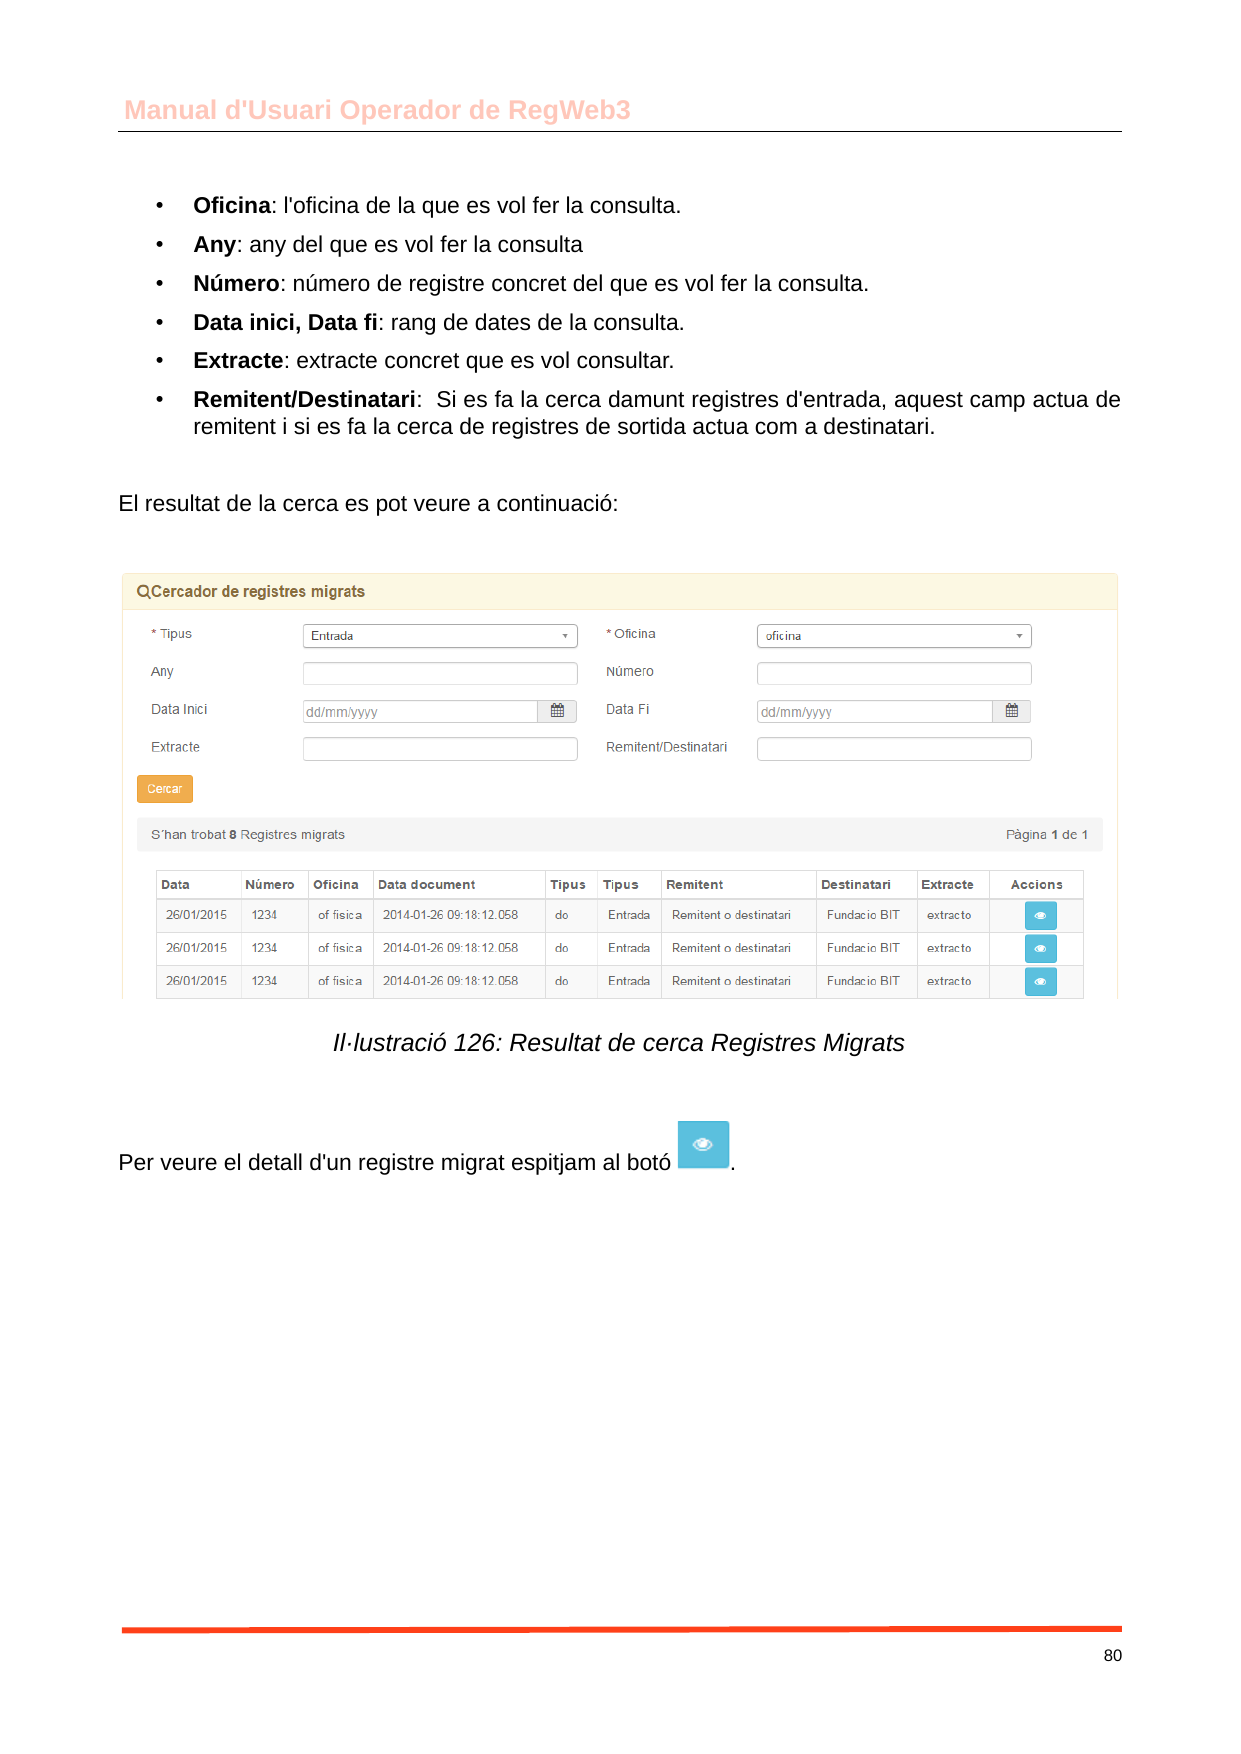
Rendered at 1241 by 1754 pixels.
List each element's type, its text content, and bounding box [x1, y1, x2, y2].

list Data inici, Data fi: rang de dates de la consulta. [156, 309, 1122, 335]
list Número: número de registre concret del que es vol fer la consulta. [156, 270, 1122, 296]
text Per veure el detall d'un registre migrat espitjam al botó . [118, 1122, 1122, 1175]
list Remitent/Destinatari: Si es fa la cerca damunt registres d'entrada, aquest camp actua de remitent i si es fa la cerca de registres de sortida actua com a destinatari. [156, 386, 1122, 439]
list Any: any del que es vol fer la consulta [156, 231, 1122, 257]
list Oficina: l'oficina de la que es vol fer la consulta. [156, 192, 1122, 218]
text El resultat de la cerca es pot veure a continuació: [118, 490, 1122, 517]
list Extracte: extracte concret que es vol consultar. [156, 347, 1122, 374]
picture [677, 1121, 730, 1170]
text Il·lustració 126: Resultat de cerca Registres Migrats [118, 1028, 1122, 1057]
